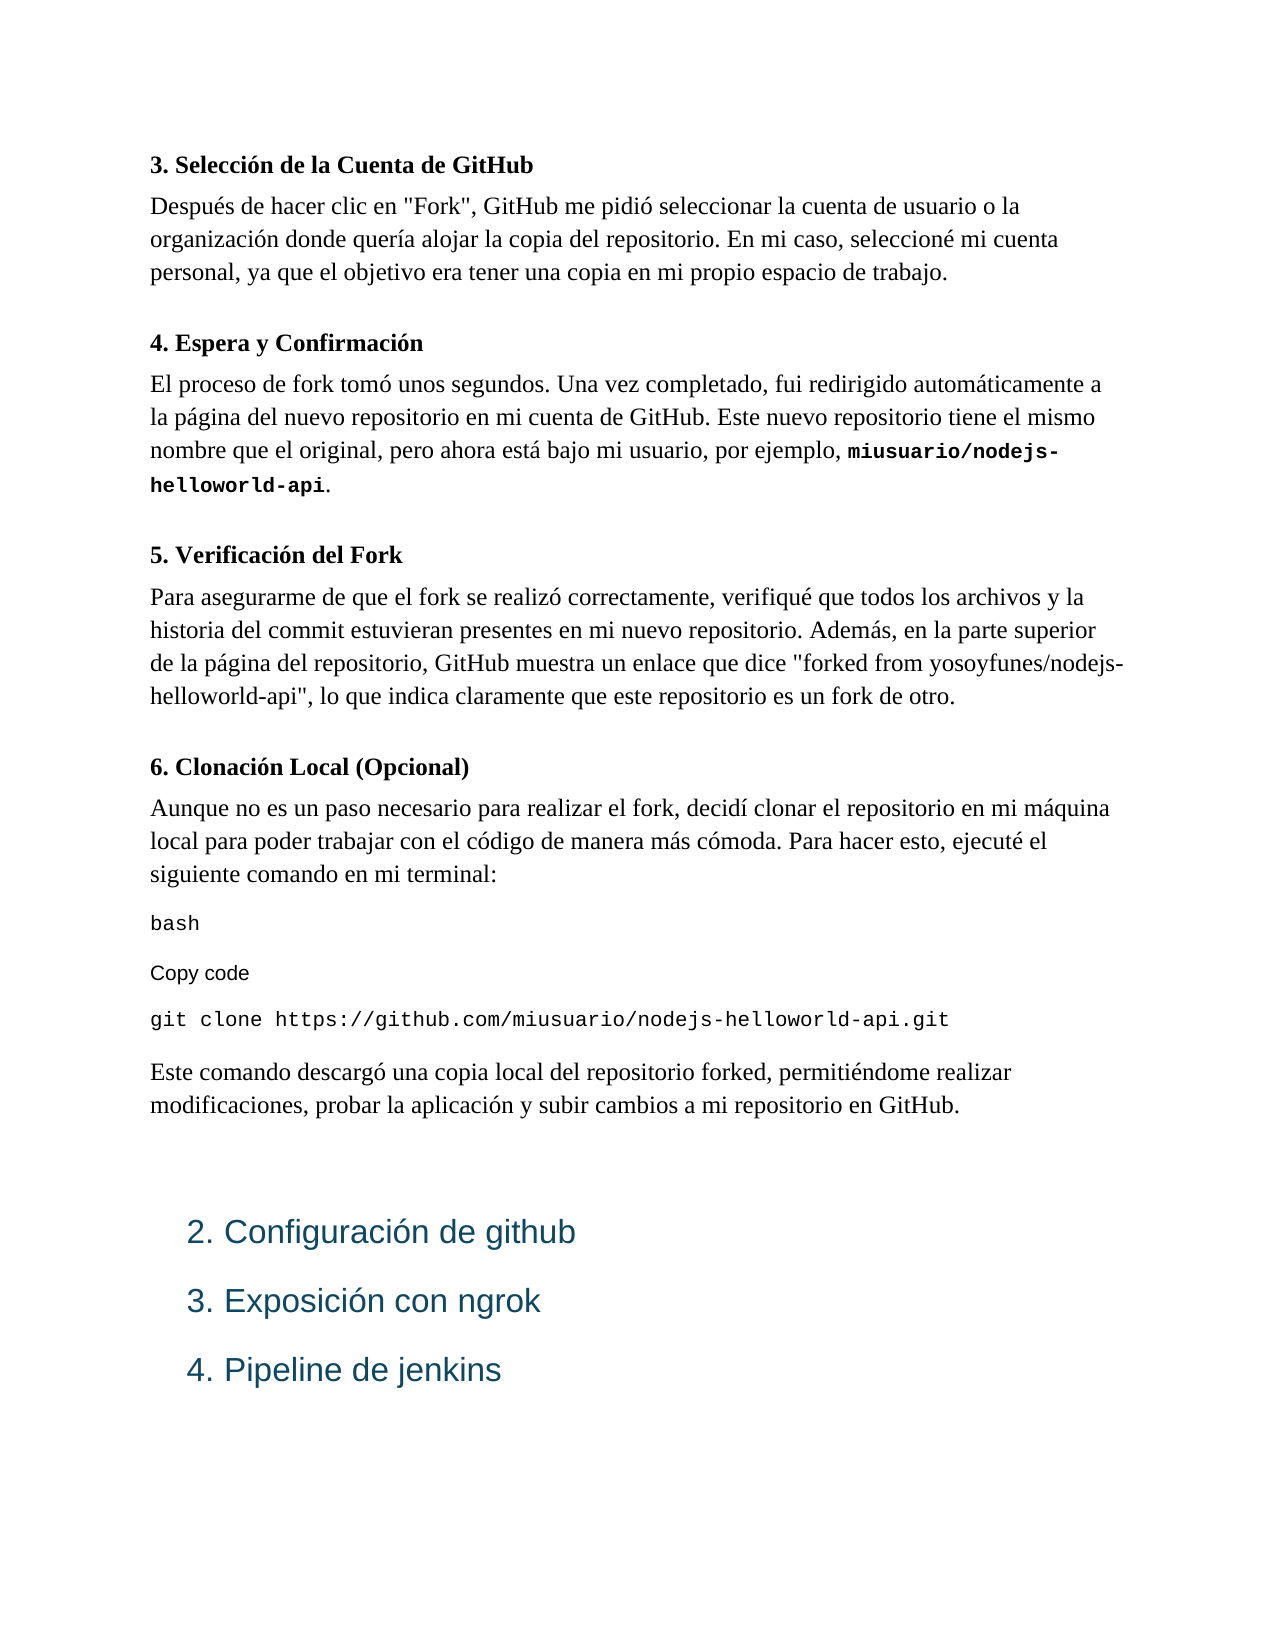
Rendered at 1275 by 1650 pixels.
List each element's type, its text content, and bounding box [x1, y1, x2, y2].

list Pipeline de jenkins [186, 1350, 1125, 1388]
text bash [150, 913, 1125, 936]
text git clone https://github.com/miusuario/nodejs-helloworld-api.git [150, 1009, 1125, 1033]
text El proceso de fork tomó unos segundos. Una vez completado, fui redirigido automáticamente a la página del nuevo repositorio en mi cuenta de GitHub. Este nuevo repositorio tiene el mismo nombre que el original, pero ahora está bajo mi usuario, por ejemplo, miusuario/nodejs-helloworld-api. [150, 369, 1125, 499]
text 5. Verificación del Fork [150, 541, 1125, 569]
text Después de hacer clic en "Fork", GitHub me pidió seleccionar la cuenta de usuario o la organización donde quería alojar la copia del repositorio. En mi caso, seleccioné mi cuenta personal, ya que el objetivo era tener una copia en mi propio espacio de trabajo. [150, 191, 1125, 286]
text Este comando descargó una copia local del repositorio forked, permitiéndome realizar modificaciones, probar la aplicación y subir cambios a mi repositorio en GitHub. [150, 1057, 1125, 1119]
text 3. Selección de la Cuenta de GitHub [150, 150, 1125, 179]
list Configuración de github [186, 1212, 1125, 1250]
text 4. Espera y Confirmación [150, 328, 1125, 357]
text Para asegurarme de que el fork se realizó correctamente, verifiqué que todos los archivos y la historia del commit estuvieran presentes en mi nuevo repositorio. Además, en la parte superior de la página del repositorio, GitHub muestra un enlace que dice "forked from yosoyfunes/nodejs-helloworld-api", lo que indica claramente que este repositorio es un fork de otro. [150, 582, 1125, 710]
text 6. Clonación Local (Opcional) [150, 752, 1125, 780]
text Aunque no es un paso necesario para realizar el fork, decidí clonar el repositorio en mi máquina local para poder trabajar con el código de manera más cómoda. Para hacer esto, ejecuté el siguiente comando en mi terminal: [150, 793, 1125, 888]
list Exposición con ngrok [186, 1281, 1125, 1319]
text Copy code [150, 961, 1125, 985]
